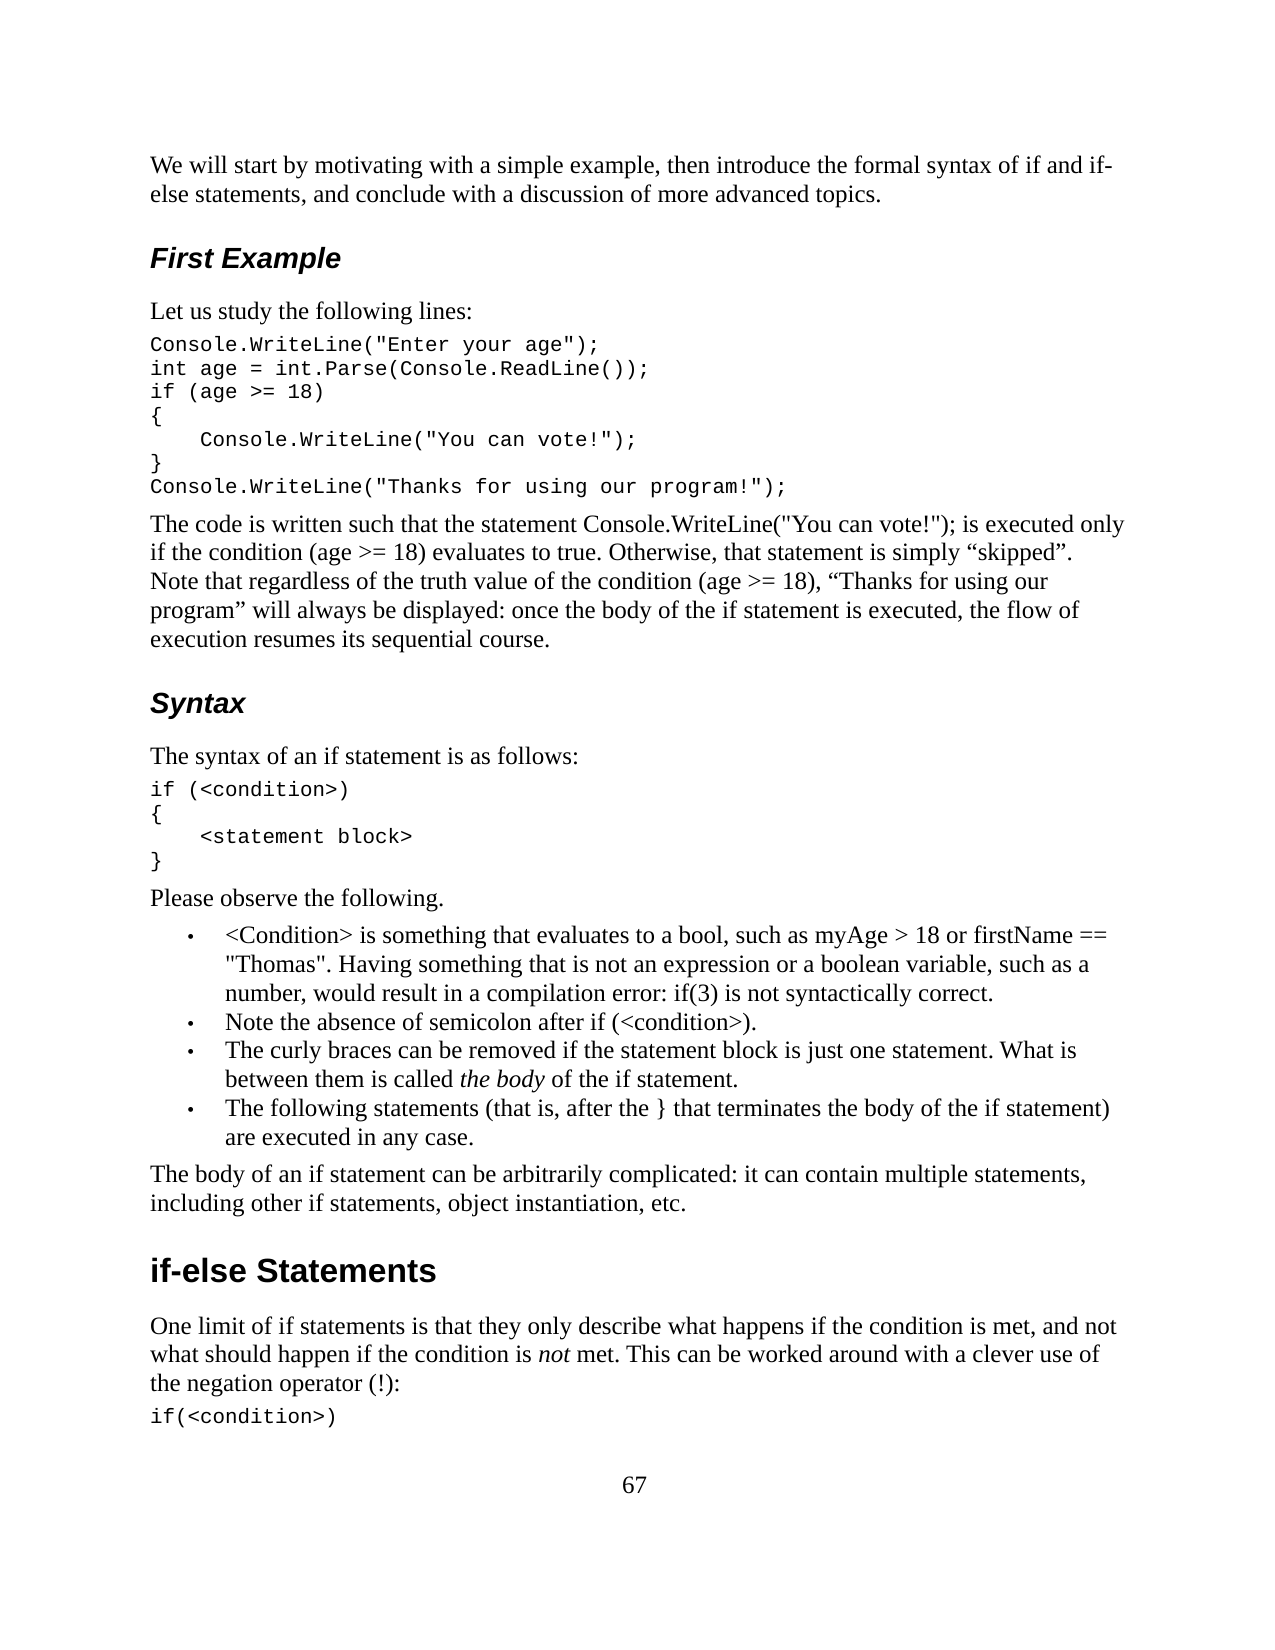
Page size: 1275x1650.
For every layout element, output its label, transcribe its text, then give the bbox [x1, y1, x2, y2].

text Console.WriteLine("Thanks for using our program!"); [150, 476, 1125, 500]
text int age = int.Parse(Console.ReadLine()); [150, 358, 1125, 381]
text The code is written such that the statement Console.WriteLine("You can vote!"); is executed only if the condition (age >= 18) evaluates to true. Otherwise, that statement is simply “skipped”. Note that regardless of the truth value of the condition (age >= 18), “Thanks for using our program” will always be displayed: once the body of the if statement is executed, the flow of execution resumes its sequential course. [150, 509, 1125, 652]
text } [150, 452, 1125, 476]
text } [150, 850, 1125, 874]
text { [150, 405, 1125, 429]
subtitle if-else Statements [150, 1251, 1125, 1289]
text The body of an if statement can be arbitrarily complicated: it can contain multiple statements, including other if statements, object instantiation, etc. [150, 1159, 1125, 1217]
text { [150, 803, 1125, 826]
text Console.WriteLine("Enter your age"); [150, 334, 1125, 358]
text One limit of if statements is that they only describe what happens if the condition is met, and not what should happen if the condition is not met. This can be worked around with a clever use of the negation operator (!): [150, 1311, 1125, 1397]
text Console.WriteLine("You can vote!"); [150, 429, 1125, 452]
text The syntax of an if statement is as follows: [150, 741, 1125, 770]
list <Condition> is something that evaluates to a bool, such as myAge > 18 or firstName == "Thomas". Having something that is not an expression or a boolean variable, such as a number, would result in a compilation error: if(3) is not syntactically correct. [187, 920, 1125, 1007]
list Note the absence of semicolon after if (<condition>). [187, 1007, 1125, 1035]
list The following statements (that is, after the } that terminates the body of the if statement) are executed in any case. [187, 1093, 1125, 1150]
text if (age >= 18) [150, 381, 1125, 405]
text Please observe the following. [150, 883, 1125, 911]
text <statement block> [150, 826, 1125, 850]
text if(<condition>) [150, 1406, 1125, 1430]
subtitle First Example [150, 241, 1125, 275]
list The curly braces can be removed if the statement block is just one statement. What is between them is called the body of the if statement. [187, 1035, 1125, 1093]
subtitle Syntax [150, 686, 1125, 720]
text if (<condition>) [150, 779, 1125, 803]
text Let us study the following lines: [150, 296, 1125, 325]
text We will start by motivating with a simple example, then introduce the formal syntax of if and if-else statements, and conclude with a discussion of more advanced topics. [150, 150, 1125, 207]
